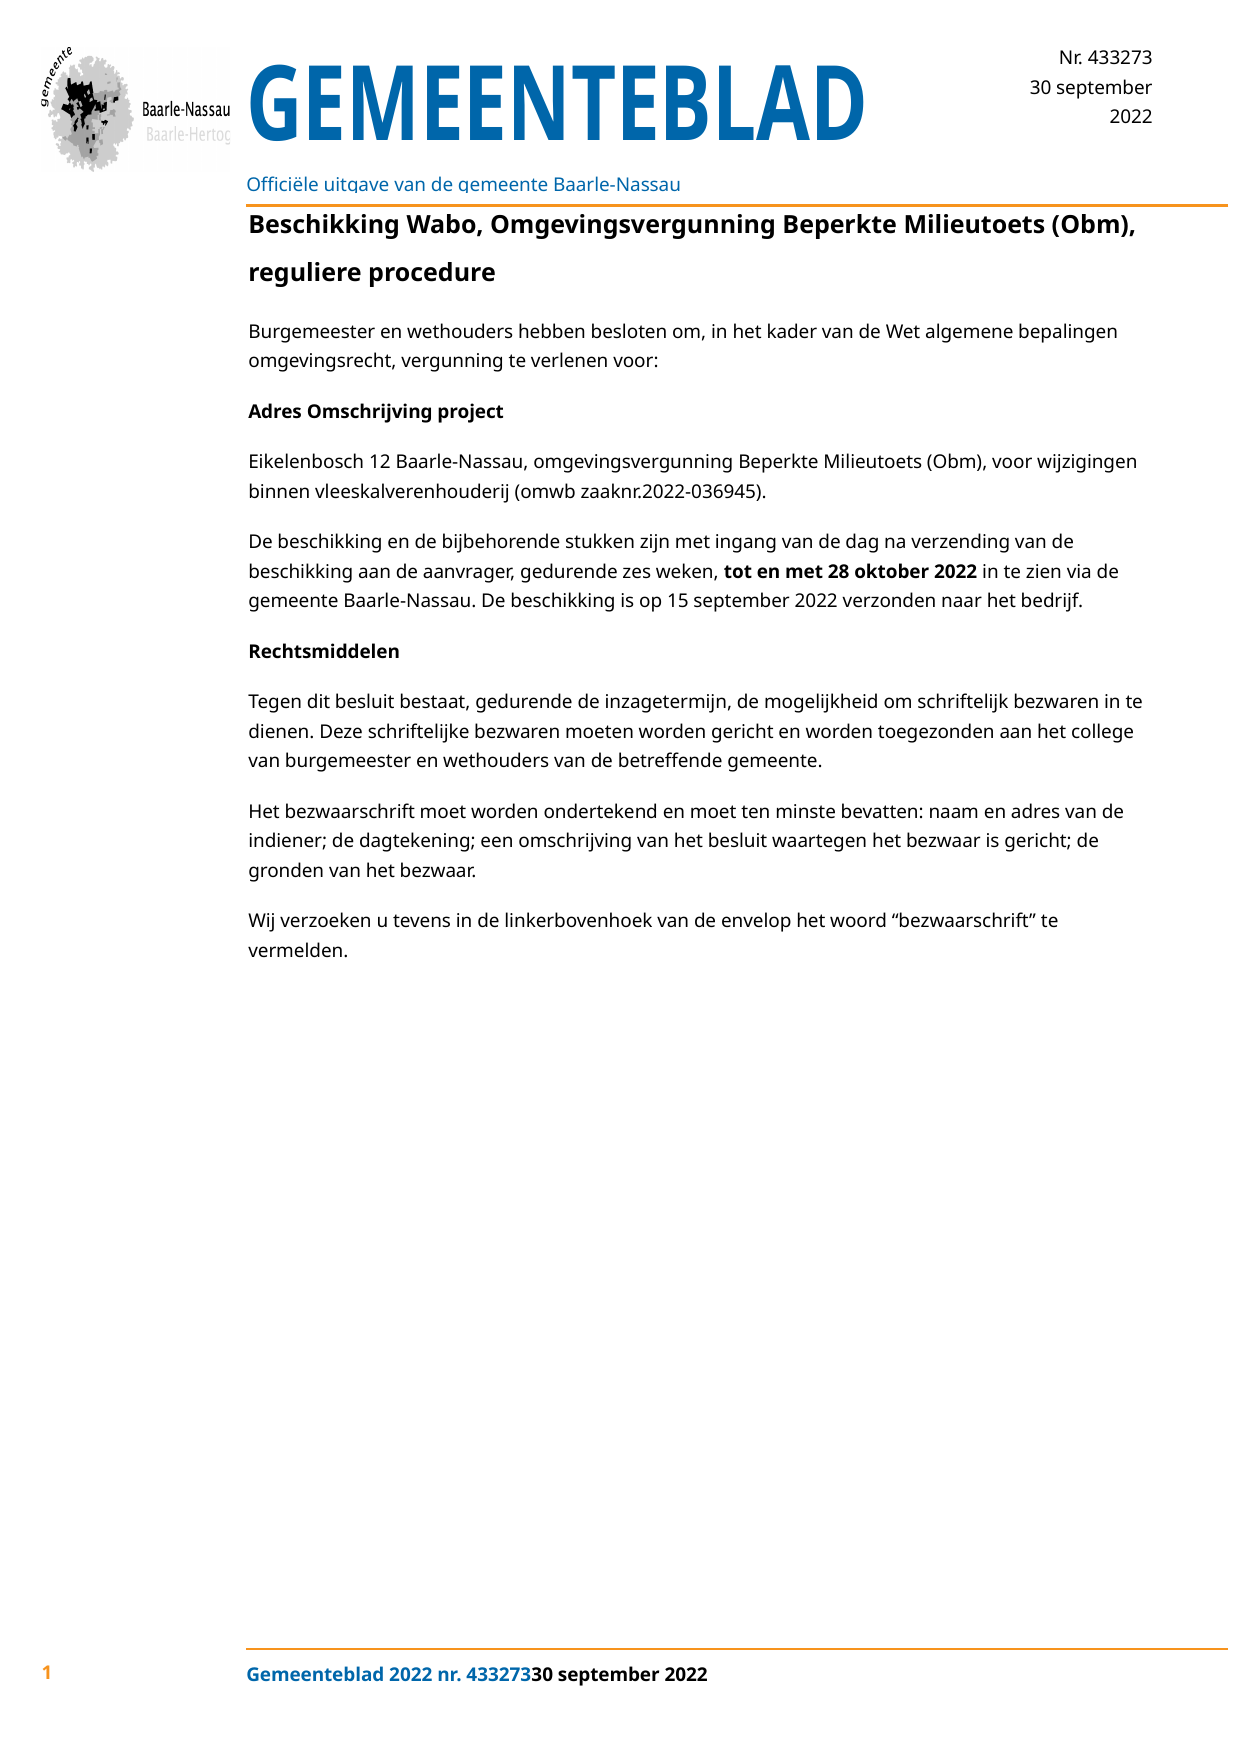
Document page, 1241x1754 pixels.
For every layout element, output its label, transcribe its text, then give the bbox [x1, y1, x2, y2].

text Het bezwaarschrift moet worden ondertekend en moet ten minste bevatten: naam en adres van de indiener; de dagtekening; een omschrijving van het besluit waartegen het bezwaar is gericht; de gronden van het bezwaar. [248, 798, 1152, 883]
picture [41, 47, 231, 172]
text Burgemeester en wethouders hebben besloten om, in het kader van de Wet algemene bepalingen omgevingsrecht, vergunning te verlenen voor: [248, 318, 1152, 373]
text Adres Omschrijving project [248, 398, 1152, 424]
text De beschikking en de bijbehorende stukken zijn met ingang van de dag na verzending van de beschikking aan de aanvrager, gedurende zes weken, tot en met 28 oktober 2022 in te zien via de gemeente Baarle-Nassau. De beschikking is op 15 september 2022 verzonden naar het bedrijf. [248, 528, 1152, 613]
text Wij verzoeken u tevens in de linkerbovenhoek van de envelop het woord “bezwaarschrift” te vermelden. [248, 907, 1152, 963]
text Beschikking Wabo, Omgevingsvergunning Beperkte Milieutoets (Obm), reguliere procedure [248, 207, 1152, 288]
text Eikelenbosch 12 Baarle-Nassau, omgevingsvergunning Beperkte Milieutoets (Obm), voor wijzigingen binnen vleeskalverenhouderij (omwb zaaknr.2022-036945). [248, 448, 1152, 504]
text Rechtsmiddelen [248, 638, 1152, 664]
text Tegen dit besluit bestaat, gedurende de inzagetermijn, de mogelijkheid om schriftelijk bezwaren in te dienen. Deze schriftelijke bezwaren moeten worden gericht en worden toegezonden aan het college van burgemeester en wethouders van de betreffende gemeente. [248, 688, 1152, 773]
